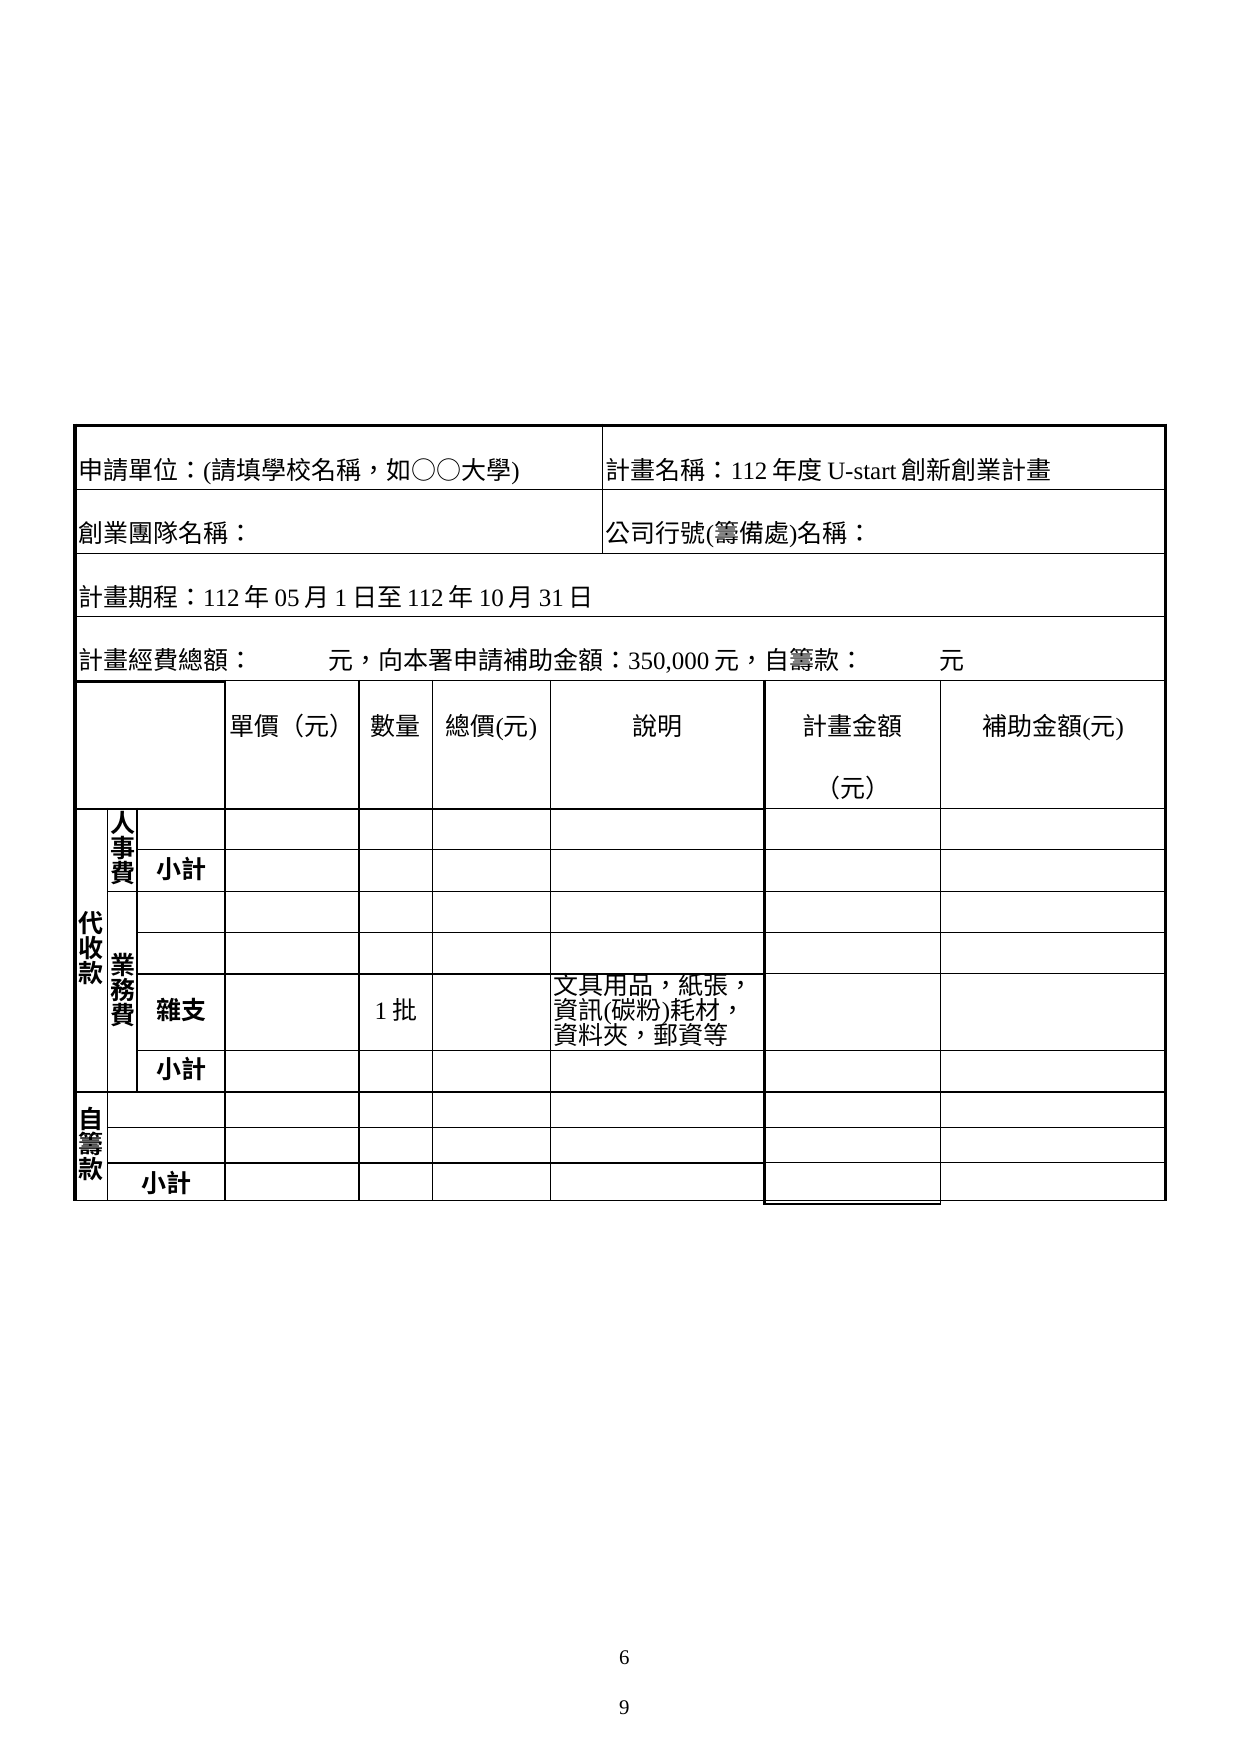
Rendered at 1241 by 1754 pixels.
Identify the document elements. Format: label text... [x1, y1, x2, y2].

table_cell 總價(元) [433, 681, 550, 808]
table_cell [360, 1128, 432, 1162]
table_cell [766, 1163, 940, 1200]
table_cell 單價（元） [226, 681, 358, 808]
table_cell [138, 892, 224, 932]
table_cell [138, 810, 224, 849]
table_cell 計畫經費總額： 元，向本署申請補助金額：350,000元，自籌款： 元 [77, 617, 1164, 680]
table_cell [551, 1128, 763, 1162]
table_cell [360, 850, 432, 891]
table_cell [226, 933, 358, 973]
table_cell [551, 810, 763, 849]
table_cell 數量 [360, 681, 432, 808]
table_header 申請單位：(請填學校名稱，如○○大學) [77, 427, 602, 489]
table_cell [551, 1051, 763, 1091]
table_cell 說明 [551, 681, 763, 808]
table_cell [766, 933, 940, 973]
table_cell [551, 933, 763, 973]
table_cell 公司行號(籌備處)名稱： [603, 490, 1164, 553]
table_cell [941, 892, 1164, 932]
table_cell [433, 810, 550, 849]
table_cell [226, 1093, 358, 1127]
table_cell [551, 850, 763, 891]
table_cell [226, 892, 358, 932]
table_cell [433, 1093, 550, 1127]
table_cell [360, 810, 432, 849]
table_cell [108, 1128, 224, 1162]
table_cell [941, 1128, 1164, 1162]
table_cell [941, 809, 1164, 849]
table_cell [551, 892, 763, 932]
table_cell [766, 850, 940, 891]
table_cell 創業團隊名稱： [77, 490, 602, 553]
table_cell [766, 1051, 940, 1091]
table_cell [360, 1164, 432, 1200]
table_cell 業 務 費 [108, 892, 136, 1091]
table_cell 計畫金額（元） [766, 681, 940, 808]
table_cell [433, 850, 550, 891]
table_cell [226, 1164, 358, 1200]
table_cell [433, 1128, 550, 1162]
table_cell 小計 [138, 850, 224, 891]
table_cell [941, 1093, 1164, 1127]
table_cell 小計 [138, 1051, 224, 1091]
table_cell [360, 892, 432, 932]
table_cell [138, 933, 224, 973]
table_cell [433, 933, 550, 973]
table_cell [108, 1093, 224, 1127]
table_cell [941, 1051, 1164, 1091]
table_cell [226, 1128, 358, 1162]
table_cell [360, 1093, 432, 1127]
table_cell [941, 1163, 1164, 1200]
table_header 計畫名稱：112年度U-start創新創業計畫 [603, 427, 1164, 489]
table_cell [226, 850, 358, 891]
table_cell [77, 683, 224, 808]
table_cell [766, 892, 940, 932]
table_cell [551, 1093, 763, 1127]
table_cell [941, 933, 1164, 973]
table_cell [766, 809, 940, 849]
table_cell [360, 933, 432, 973]
table_cell [941, 850, 1164, 891]
table_cell 自籌款 [77, 1093, 107, 1200]
table_cell 文具用品，紙張，資訊(碳粉)耗材，資料夾，郵資等 [551, 975, 763, 1050]
table_cell 雜支 [138, 975, 224, 1050]
table_cell 補助金額(元) [941, 681, 1164, 808]
table_cell 代收款 [77, 810, 107, 1091]
table_cell 1批 [360, 975, 432, 1050]
table_cell [433, 1164, 550, 1200]
table_cell [551, 1164, 763, 1200]
table_cell [226, 1051, 358, 1091]
table_cell [766, 1093, 940, 1127]
table_cell [360, 1051, 432, 1091]
table_cell [433, 1051, 550, 1091]
table_cell [226, 810, 358, 849]
table_cell [433, 975, 550, 1050]
table_cell [766, 1128, 940, 1162]
table_cell 人事費 [108, 810, 136, 891]
table_cell 小計 [108, 1164, 224, 1200]
table_cell 計畫期程：112年05月1日至112年10月31日 [77, 554, 1164, 616]
table_cell [941, 974, 1164, 1050]
table_cell [766, 974, 940, 1050]
table_cell [433, 892, 550, 932]
table_cell [226, 975, 358, 1050]
